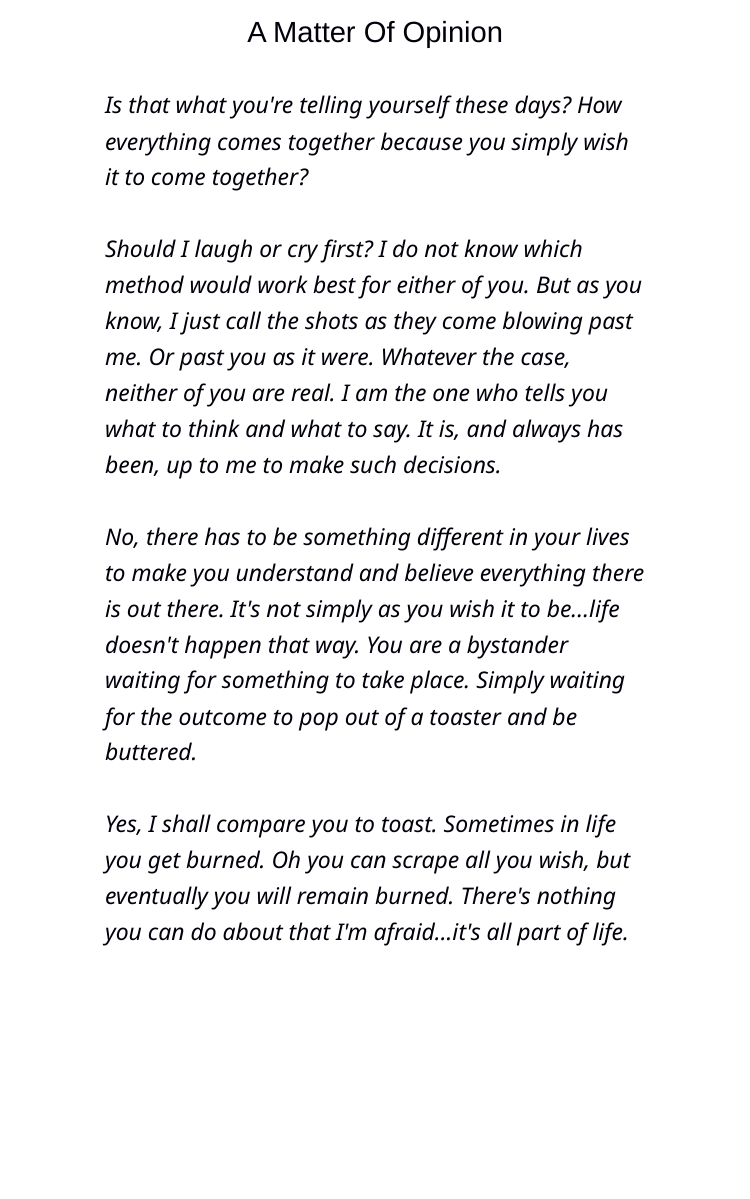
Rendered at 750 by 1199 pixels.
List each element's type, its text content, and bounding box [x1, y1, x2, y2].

text Yes, I shall compare you to toast. Sometimes in life you get burned. Oh you can scrape all you wish, but eventually you will remain burned. There's nothing you can do about that I'm afraid...it's all part of life. [105, 808, 645, 947]
text Should I laugh or cry first? I do not know which method would work best for either of you. But as you know, I just call the shots as they come blowing past me. Or past you as it were. Whatever the case, neither of you are real. I am the one who tells you what to think and what to say. It is, and always has been, up to me to make such decisions. [105, 233, 645, 480]
text Is that what you're telling yourself these days? How everything comes together because you simply wish it to come together? [105, 89, 645, 193]
text A Matter Of Opinion [105, 15, 645, 48]
text No, there has to be something different in your lives to make you understand and believe everything there is out there. It's not simply as you wish it to be...life doesn't happen that way. You are a bystander waiting for something to take place. Simply waiting for the outcome to pop out of a toaster and be buttered. [105, 521, 645, 768]
